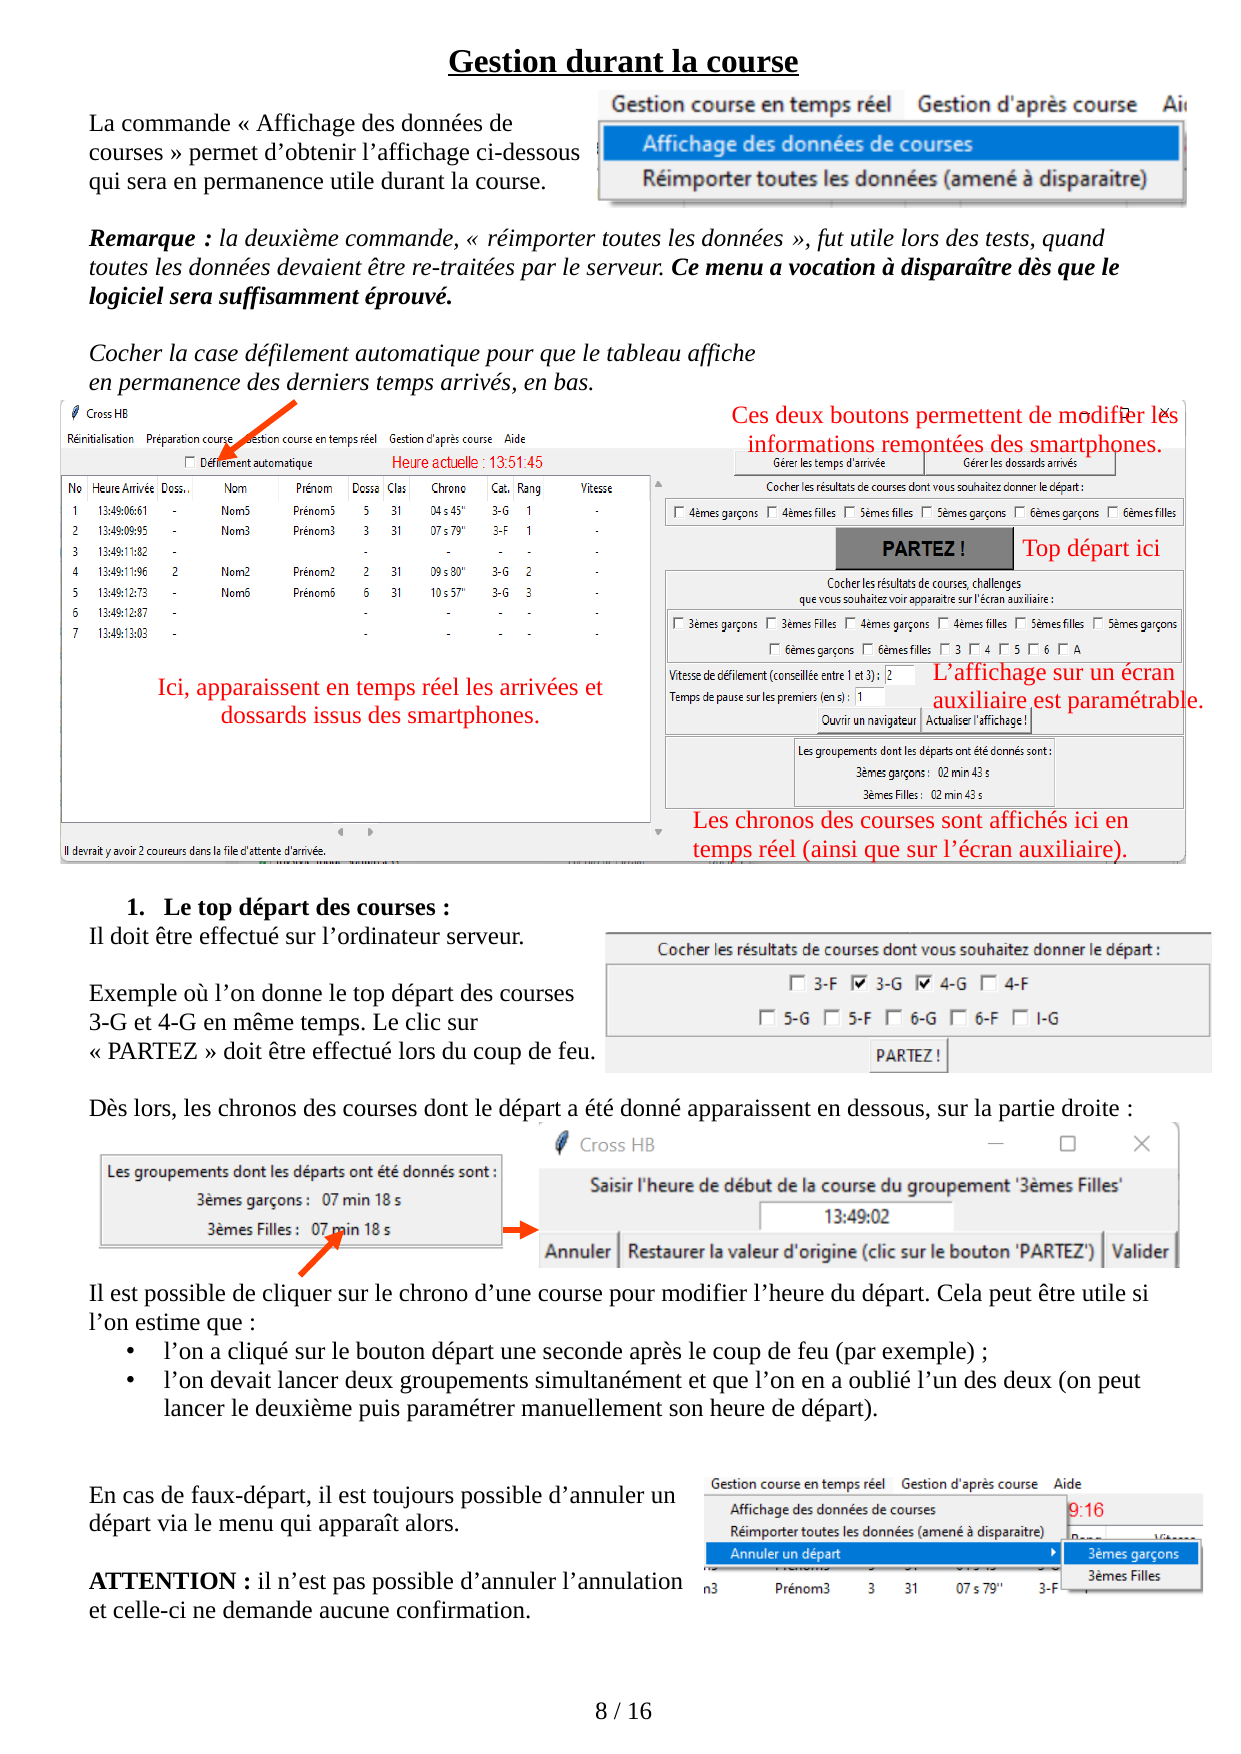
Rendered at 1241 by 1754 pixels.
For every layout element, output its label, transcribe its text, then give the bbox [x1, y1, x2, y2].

text Dès lors, les chronos des courses dont le départ a été donné apparaissent en dessous, sur la partie droite : [88, 1093, 1158, 1122]
picture [60, 400, 1187, 864]
text Il doit être effectué sur l’ordinateur serveur. [88, 921, 1158, 949]
text En cas de faux-départ, il est toujours possible d’annuler un départ via le menu qui apparaît alors. [88, 1480, 704, 1537]
picture [704, 1477, 1204, 1597]
text Remarque : la deuxième commande, « réimporter toutes les données », fut utile lors des tests, quand toutes les données devaient être re-traitées par le serveur. Ce menu a vocation à disparaître dès que le logiciel sera suffisamment éprouvé. [88, 223, 1158, 310]
text Exemple où l’on donne le top départ des courses 3-G et 4-G en même temps. Le clic sur « PARTEZ » doit être effectué lors du coup de feu. [88, 978, 605, 1064]
list Le top départ des courses : [126, 892, 1158, 921]
picture [597, 90, 1187, 208]
text Cocher la case défilement automatique pour que le tableau affiche en permanence des derniers temps arrivés, en bas. [88, 338, 1158, 396]
text La commande « Affichage des données de courses » permet d’obtenir l’affichage ci-dessous qui sera en permanence utile durant la course. [88, 108, 597, 195]
picture [605, 932, 1212, 1073]
text Il est possible de cliquer sur le chrono d’une course pour modifier l’heure du départ. Cela peut être utile si l’on estime que : [88, 1278, 1158, 1336]
list l’on devait lancer deux groupements simultanément et que l’on en a oublié l’un des deux (on peut lancer le deuxième puis paramétrer manuellement son heure de départ). [126, 1365, 1158, 1422]
list l’on a cliqué sur le bouton départ une seconde après le coup de feu (par exemple) ; [126, 1336, 1158, 1365]
picture [538, 1122, 1180, 1268]
picture [98, 1153, 504, 1250]
text Gestion durant la course [88, 41, 1158, 80]
text ATTENTION : il n’est pas possible d’annuler l’annulation et celle-ci ne demande aucune confirmation. [88, 1566, 1158, 1623]
